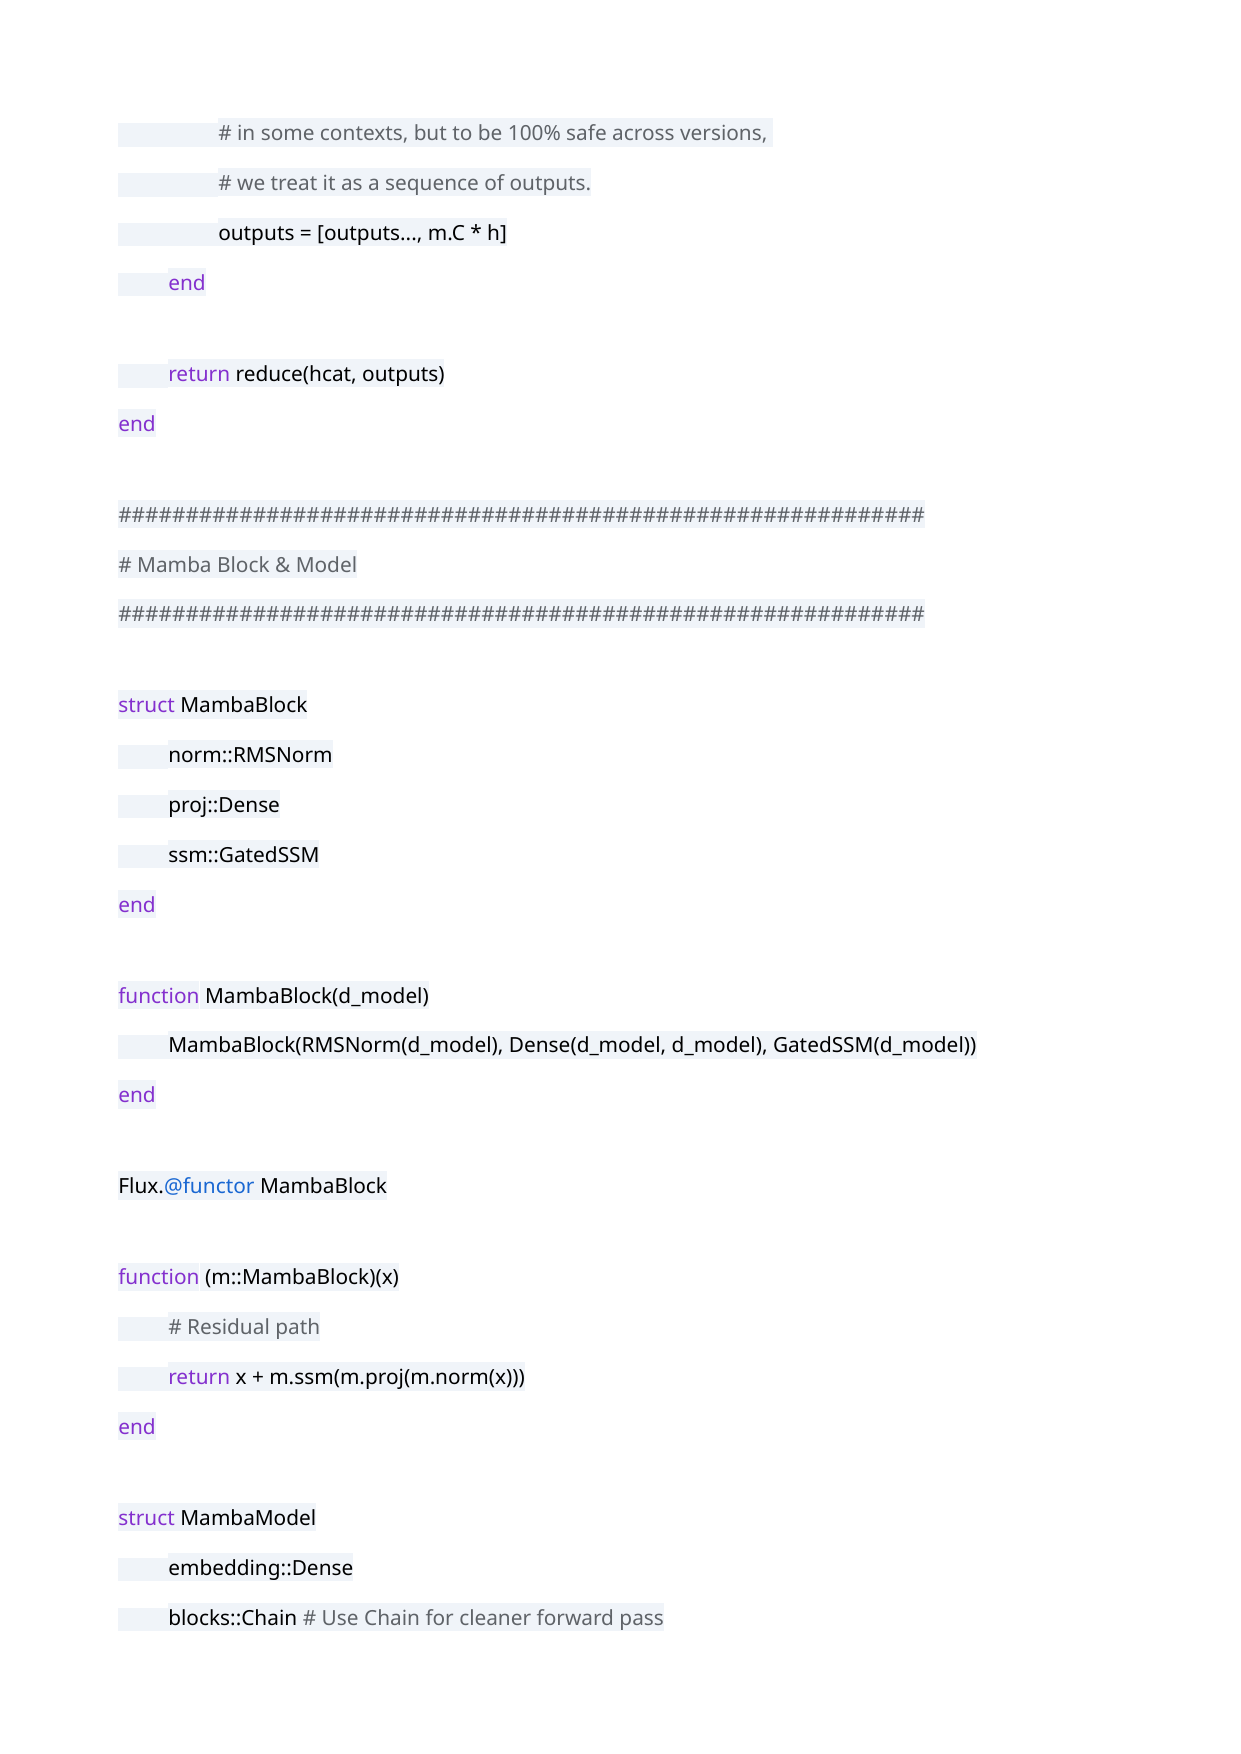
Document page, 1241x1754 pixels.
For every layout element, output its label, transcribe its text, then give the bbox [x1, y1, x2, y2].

text end [118, 409, 1122, 437]
text blocks::Chain # Use Chain for cleaner forward pass [118, 1603, 1122, 1631]
text embedding::Dense [118, 1553, 1122, 1581]
text function (m::MambaBlock)(x) [118, 1262, 1122, 1291]
text end [118, 890, 1122, 918]
text MambaBlock(RMSNorm(d_model), Dense(d_model, d_model), GatedSSM(d_model)) [118, 1031, 1122, 1059]
text ############################################################ [118, 599, 1122, 628]
text Flux.@functor MambaBlock [118, 1171, 1122, 1200]
text return reduce(hcat, outputs) [118, 359, 1122, 388]
text return x + m.ssm(m.proj(m.norm(x))) [118, 1362, 1122, 1391]
text struct MambaModel [118, 1503, 1122, 1531]
text end [118, 268, 1122, 296]
text end [118, 1412, 1122, 1440]
text proj::Dense [118, 790, 1122, 818]
text # Residual path [118, 1312, 1122, 1341]
text struct MambaBlock [118, 690, 1122, 719]
text # in some contexts, but to be 100% safe across versions, [118, 118, 1122, 147]
text end [118, 1080, 1122, 1109]
text ############################################################ [118, 500, 1122, 528]
text outputs = [outputs..., m.C * h] [118, 218, 1122, 246]
text norm::RMSNorm [118, 740, 1122, 769]
text # we treat it as a sequence of outputs. [118, 168, 1122, 197]
text function MambaBlock(d_model) [118, 981, 1122, 1009]
text ssm::GatedSSM [118, 840, 1122, 868]
text # Mamba Block & Model [118, 550, 1122, 578]
